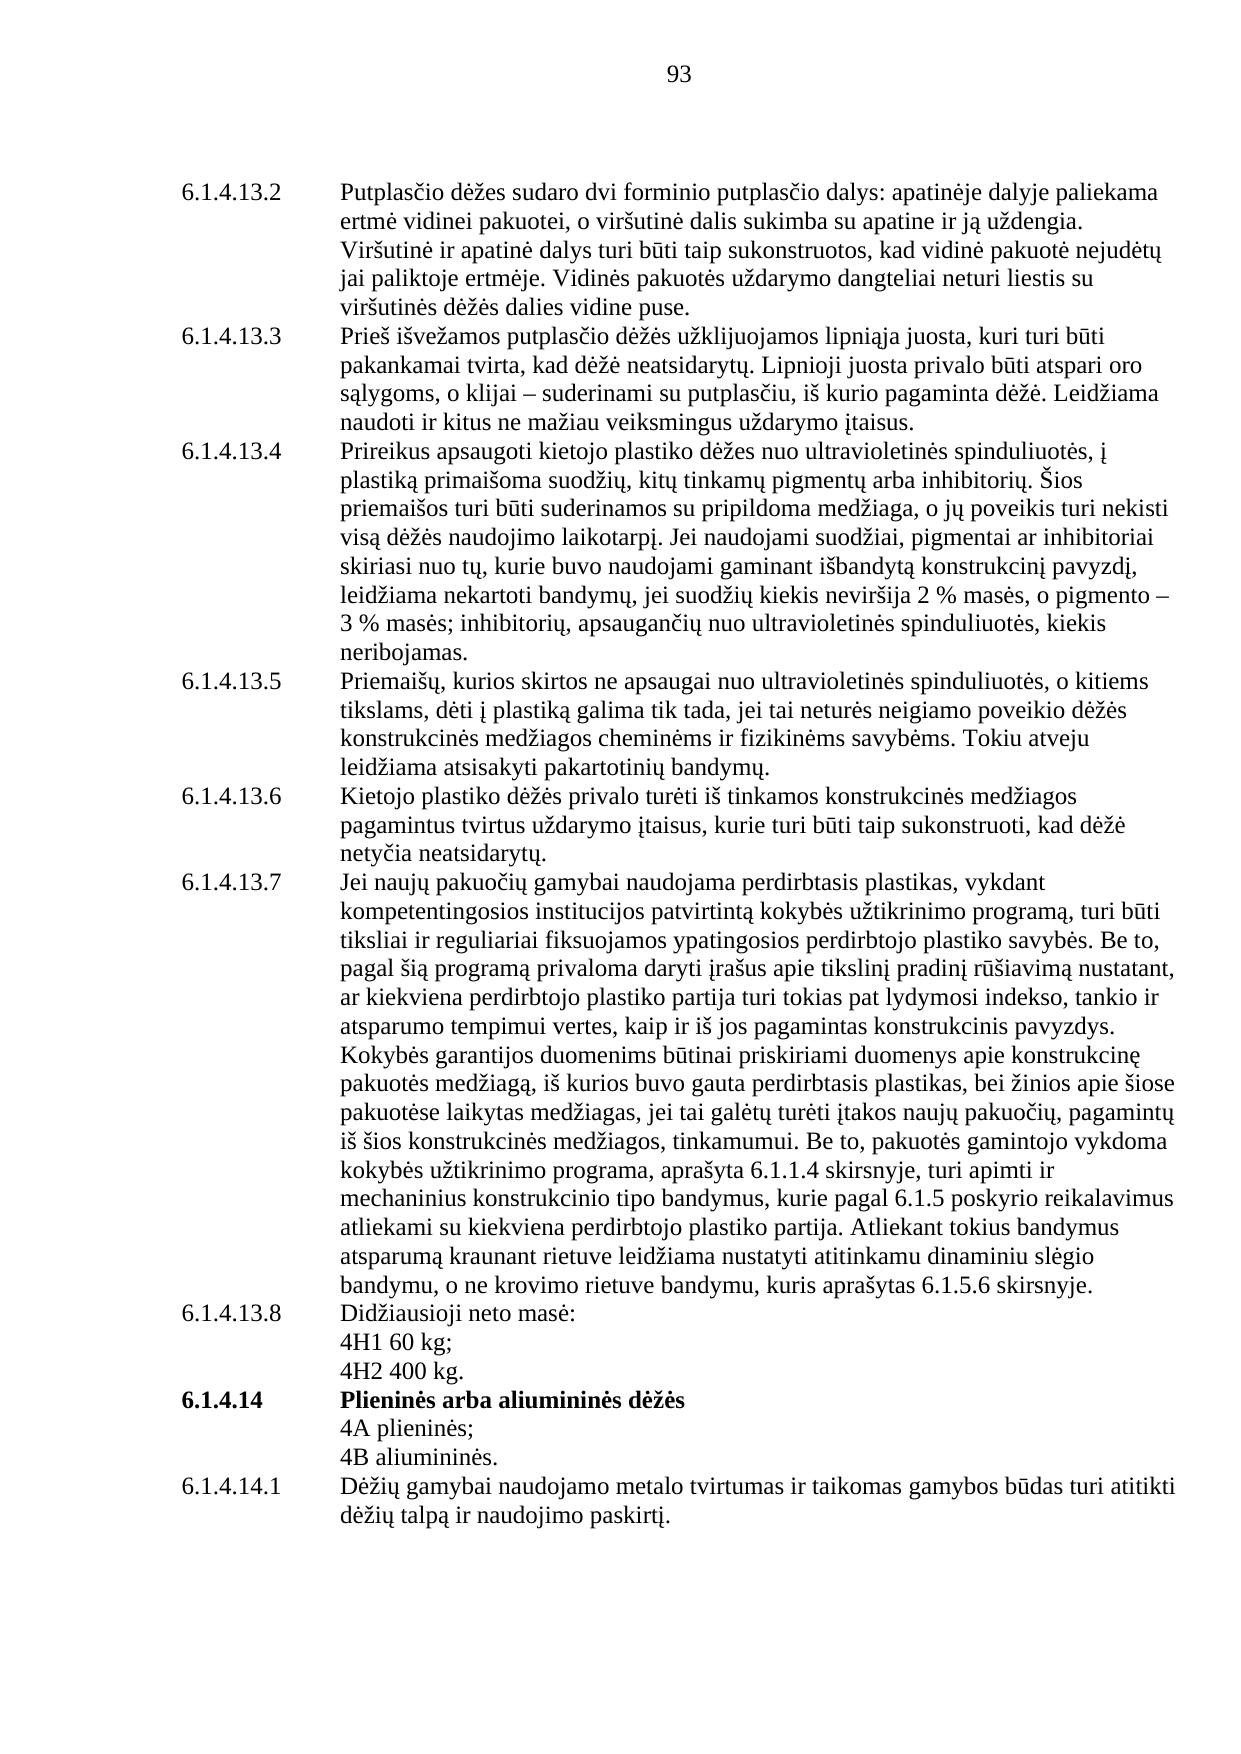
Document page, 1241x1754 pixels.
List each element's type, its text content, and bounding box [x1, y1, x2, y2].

table_cell 6.1.4.13.4 [177, 436, 336, 666]
table_cell [332, 1327, 336, 1356]
table_cell [332, 1442, 336, 1471]
table_cell [177, 1414, 181, 1442]
table_cell 6.1.4.14.1 [177, 1471, 336, 1528]
table_cell [332, 1356, 336, 1385]
table_cell [177, 1356, 181, 1385]
table_cell 6.1.4.13.2 [177, 177, 336, 321]
table_cell 6.1.4.13.3 [177, 321, 336, 436]
table_cell 6.1.4.13.5 [177, 666, 336, 781]
table_cell [177, 1442, 181, 1471]
table_cell [177, 1327, 181, 1356]
table_cell 6.1.4.13.7 [177, 867, 336, 1298]
table_cell [332, 1414, 336, 1442]
table_cell 6.1.4.13.6 [177, 781, 336, 867]
